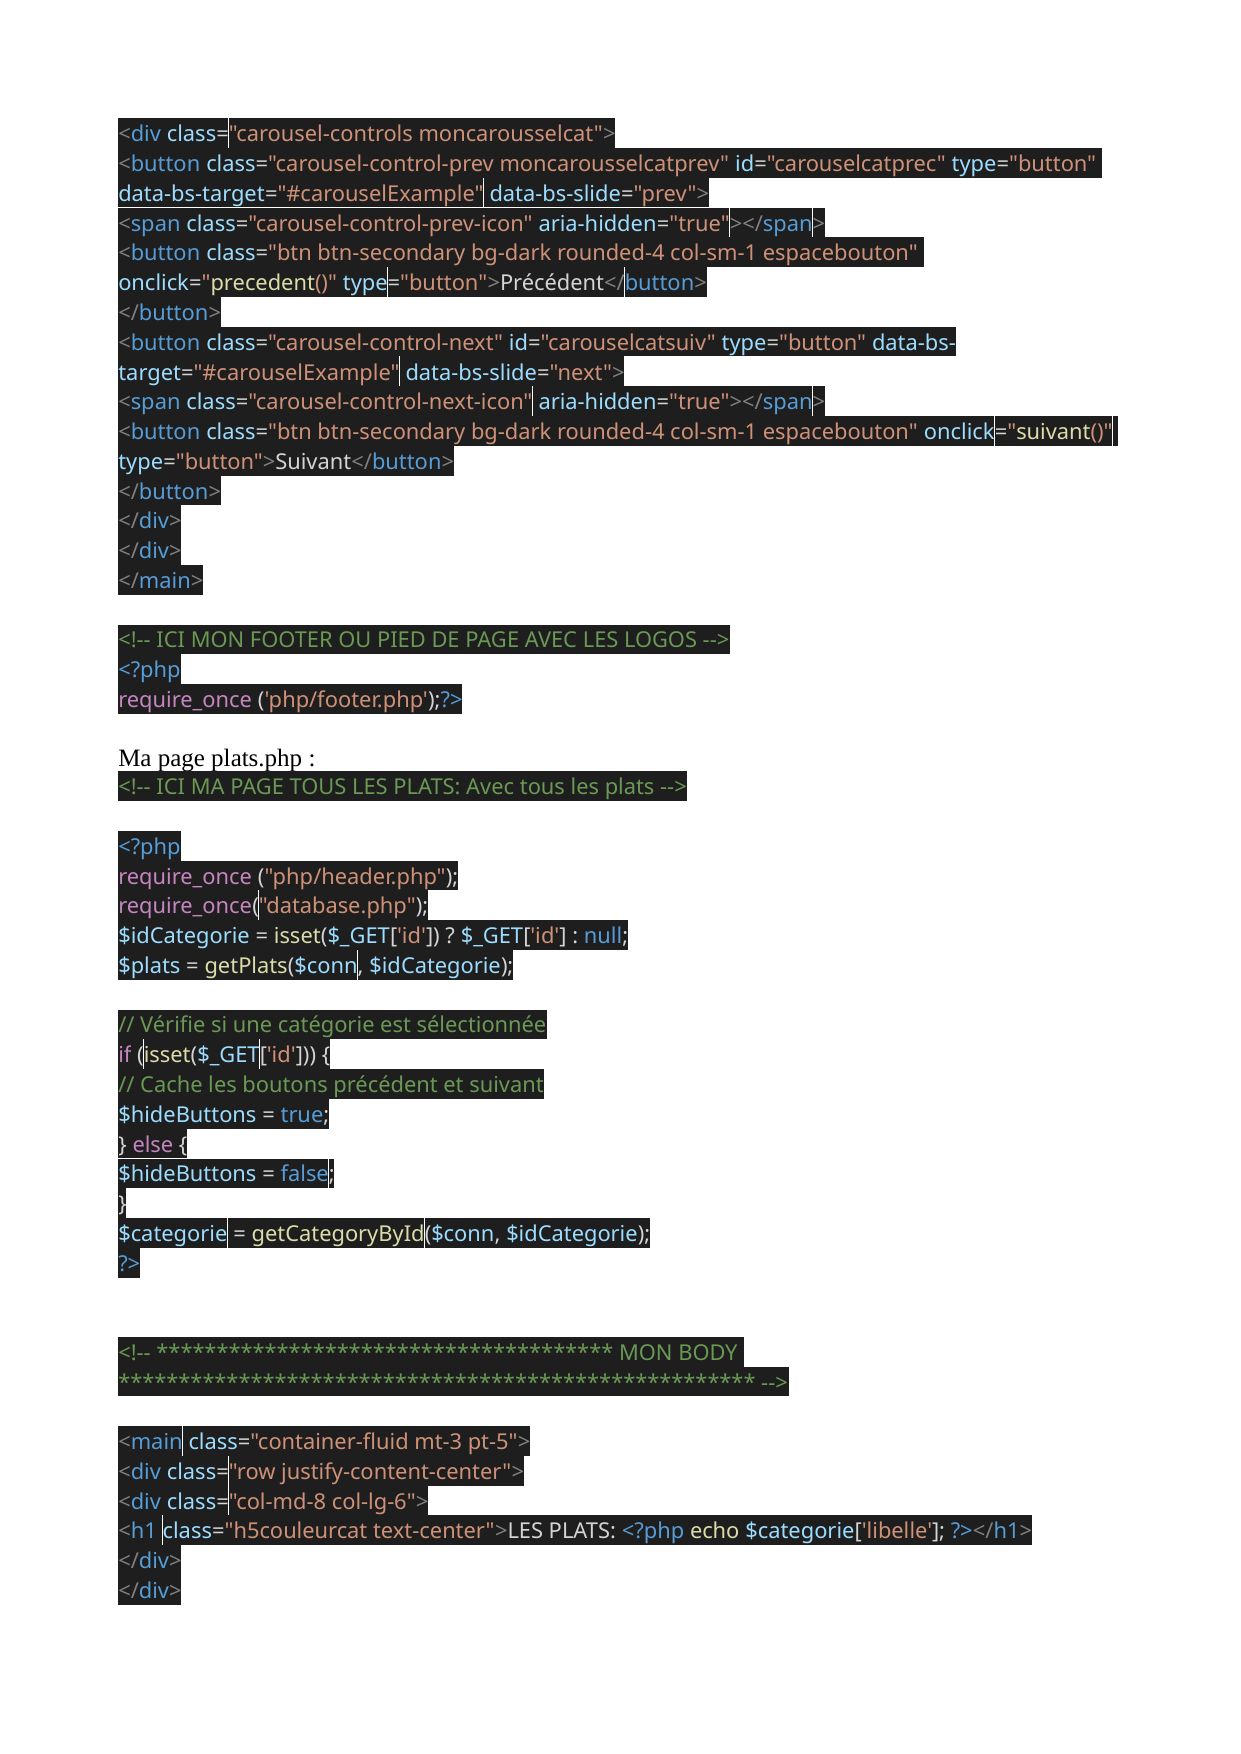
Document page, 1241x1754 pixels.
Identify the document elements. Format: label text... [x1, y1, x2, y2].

text $hideButtons = true; [118, 1099, 1122, 1129]
text $hideButtons = false; [118, 1158, 1122, 1188]
text </div> [118, 535, 1122, 565]
text </main> [118, 565, 1122, 595]
text $idCategorie = isset($_GET['id']) ? $_GET['id'] : null; [118, 920, 1122, 950]
text require_once ("php/header.php"); [118, 861, 1122, 890]
text </button> [118, 476, 1122, 505]
text Ma page plats.php : [118, 743, 1122, 771]
text <button class="carousel-control-next" id="carouselcatsuiv" type="button" data-bs-target="#carouselExample" data-bs-slide="next"> [118, 327, 1122, 386]
text if (isset($_GET['id'])) { [118, 1039, 1122, 1069]
text <main class="container-fluid mt-3 pt-5"> [118, 1426, 1122, 1456]
text <?php [118, 654, 1122, 684]
text <button class="btn btn-secondary bg-dark rounded-4 col-sm-1 espacebouton" onclick="precedent()" type="button">Précédent</button> [118, 237, 1122, 297]
text </button> [118, 297, 1122, 327]
text </div> [118, 1575, 1122, 1605]
text <button class="carousel-control-prev moncarousselcatprev" id="carouselcatprec" type="button" data-bs-target="#carouselExample" data-bs-slide="prev"> [118, 148, 1122, 207]
text <?php [118, 831, 1122, 861]
text <!-- ICI MA PAGE TOUS LES PLATS: Avec tous les plats --> [118, 771, 1122, 801]
text <!-- ************************************** MON BODY ***************************************************** --> [118, 1337, 1122, 1396]
text <span class="carousel-control-next-icon" aria-hidden="true"></span> [118, 386, 1122, 416]
text </div> [118, 505, 1122, 535]
text // Cache les boutons précédent et suivant [118, 1069, 1122, 1099]
text <div class="col-md-8 col-lg-6"> [118, 1486, 1122, 1515]
text } else { [118, 1129, 1122, 1158]
text require_once ('php/footer.php');?> [118, 684, 1122, 714]
text <h1 class="h5couleurcat text-center">LES PLATS: <?php echo $categorie['libelle']; ?></h1> [118, 1515, 1122, 1545]
text } [118, 1188, 1122, 1218]
text <span class="carousel-control-prev-icon" aria-hidden="true"></span> [118, 207, 1122, 237]
text // Vérifie si une catégorie est sélectionnée [118, 1009, 1122, 1039]
text <div class="row justify-content-center"> [118, 1456, 1122, 1486]
text <!-- ICI MON FOOTER OU PIED DE PAGE AVEC LES LOGOS --> [118, 624, 1122, 654]
text <div class="carousel-controls moncarousselcat"> [118, 118, 1122, 148]
text ?> [118, 1248, 1122, 1278]
text <button class="btn btn-secondary bg-dark rounded-4 col-sm-1 espacebouton" onclick="suivant()" type="button">Suivant</button> [118, 416, 1122, 476]
text require_once("database.php"); [118, 890, 1122, 920]
text </div> [118, 1545, 1122, 1575]
text $plats = getPlats($conn, $idCategorie); [118, 950, 1122, 980]
text $categorie = getCategoryById($conn, $idCategorie); [118, 1218, 1122, 1248]
